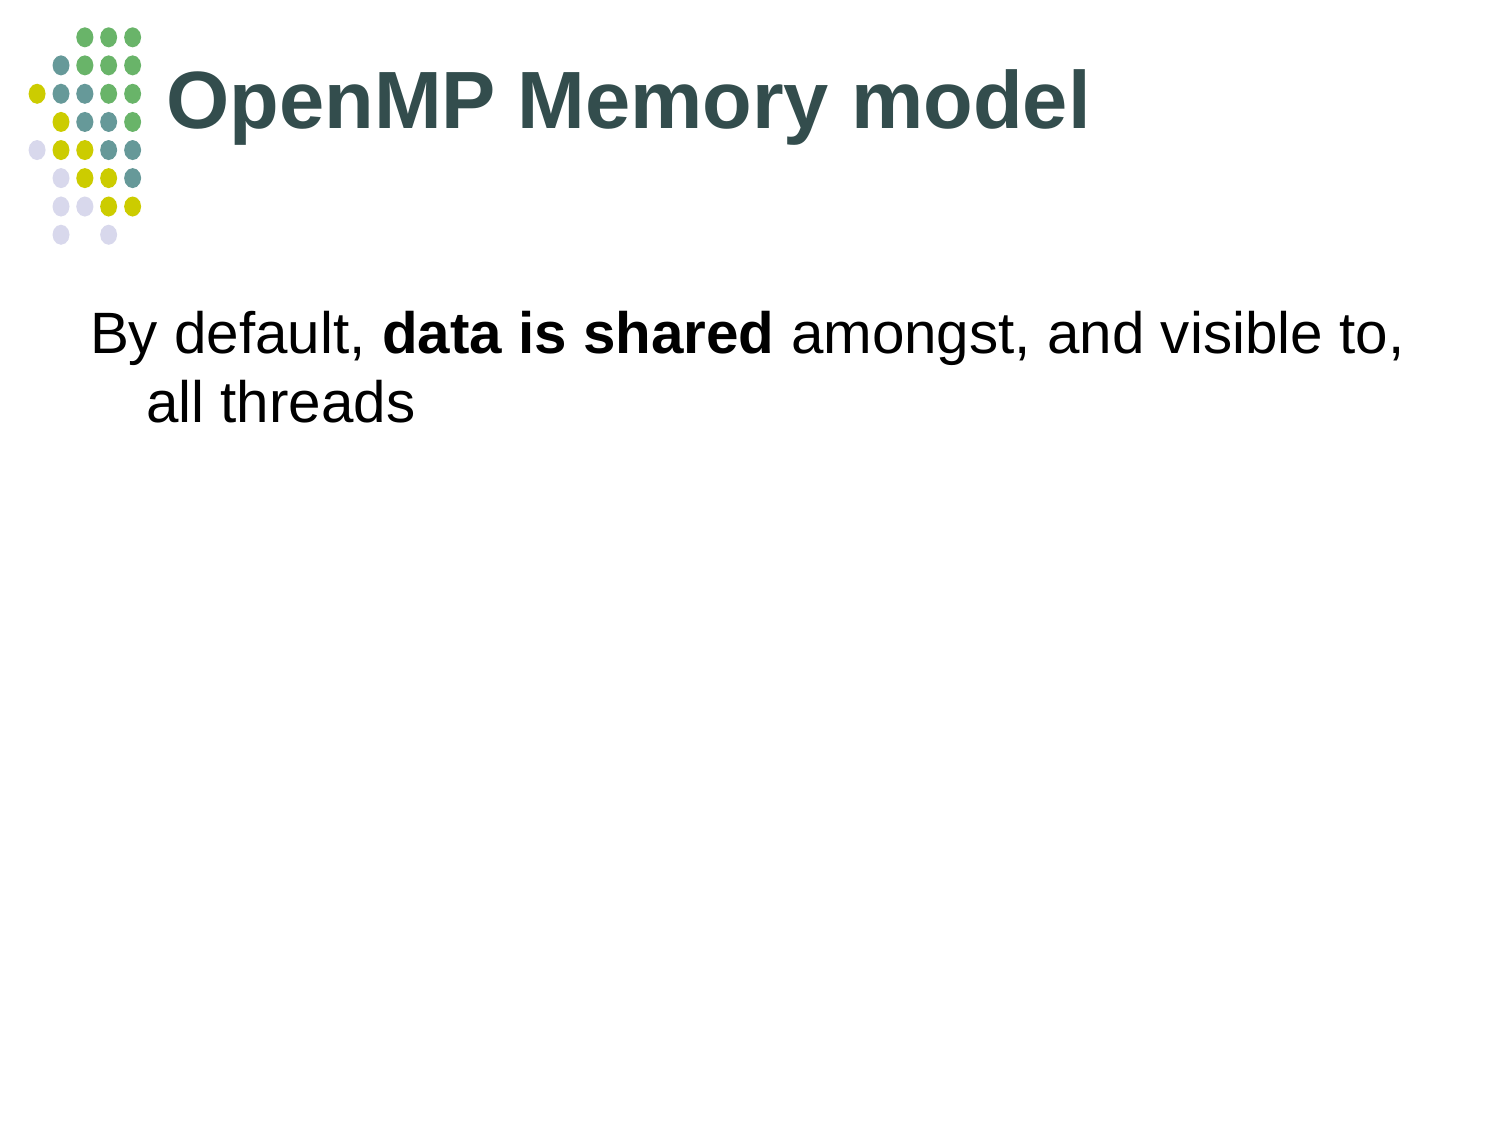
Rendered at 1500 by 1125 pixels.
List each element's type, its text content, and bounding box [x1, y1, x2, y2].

title OpenMP Memory model [151, 40, 1390, 176]
list By default, data is shared amongst, and visible to, all threads [75, 287, 1426, 556]
